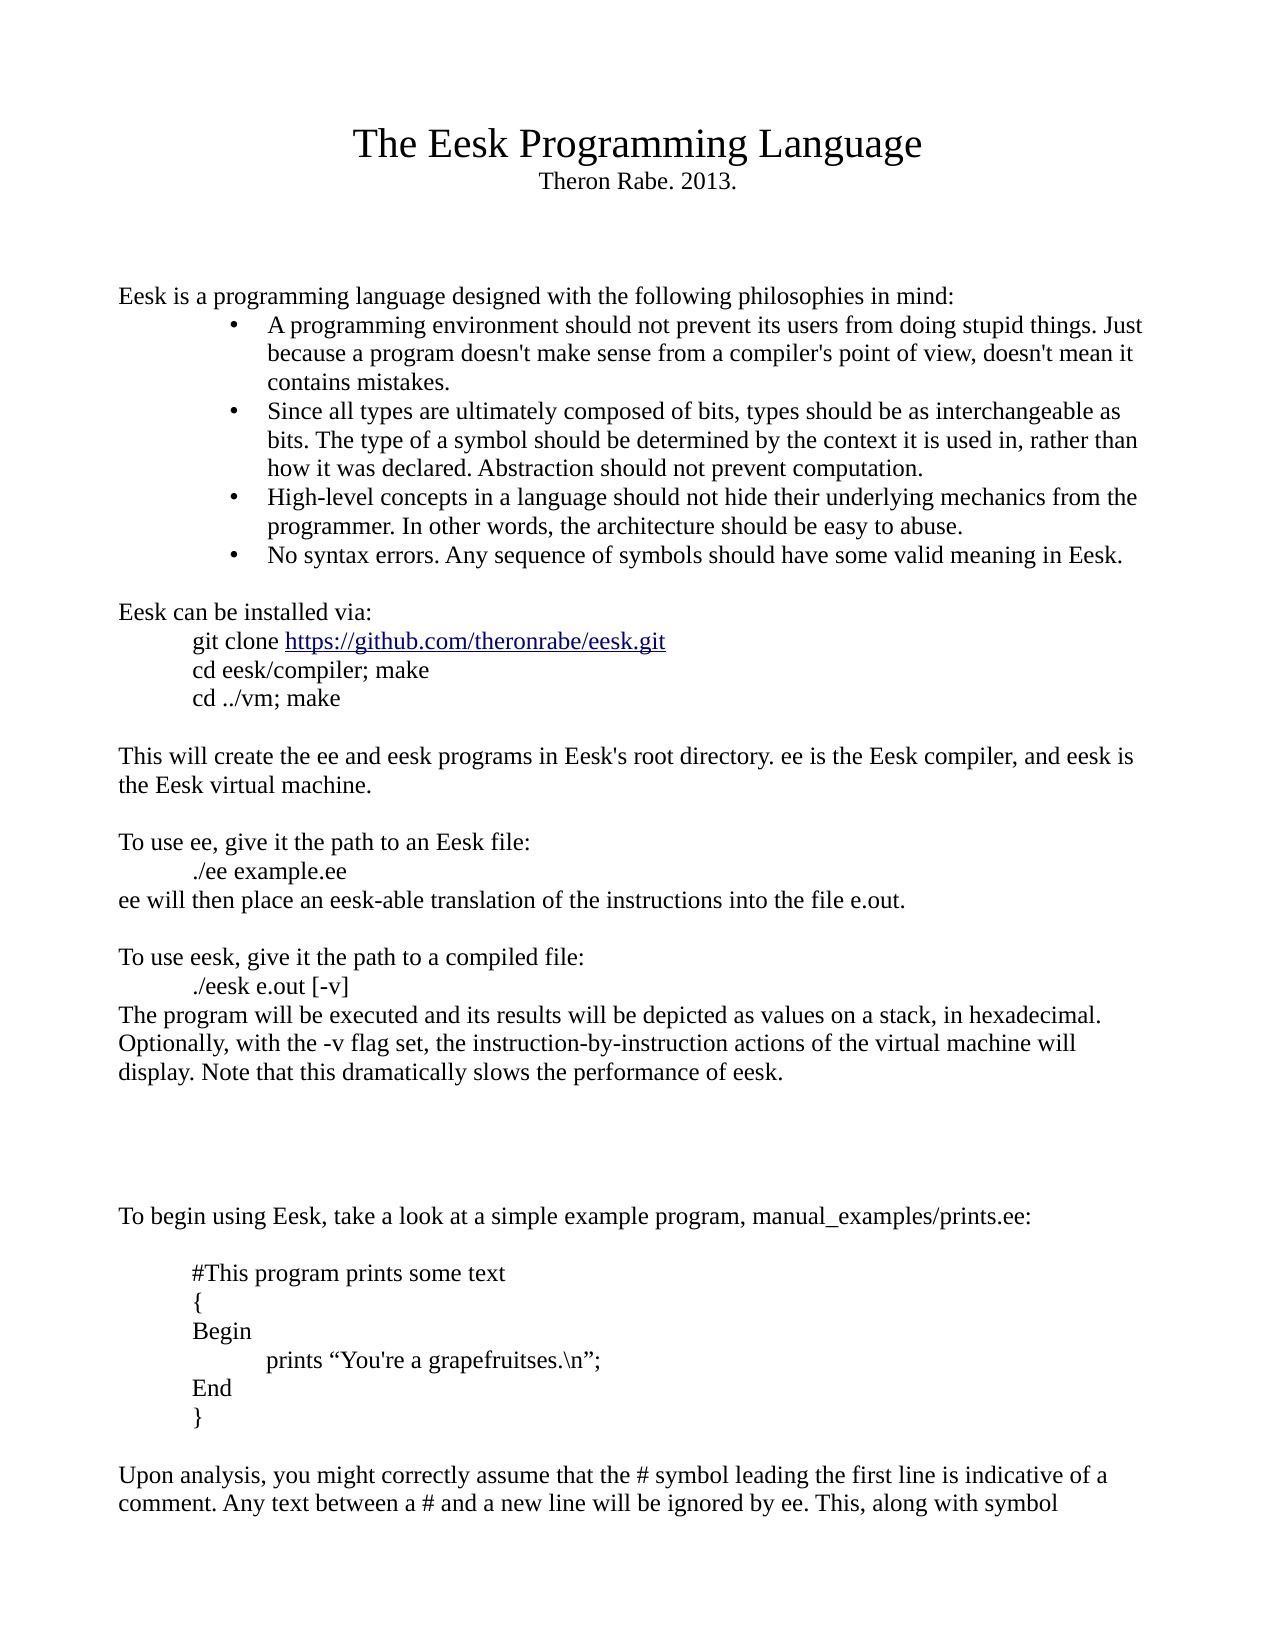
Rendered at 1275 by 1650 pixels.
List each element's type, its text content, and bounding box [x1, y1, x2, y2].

text This will create the ee and eesk programs in Eesk's root directory. ee is the Eesk compiler, and eesk is the Eesk virtual machine. [118, 741, 1157, 798]
text cd eesk/compiler; make [118, 655, 1157, 683]
list A programming environment should not prevent its users from doing stupid things. Just because a program doesn't make sense from a compiler's point of view, doesn't mean it contains mistakes. [229, 310, 1157, 396]
text ./eesk e.out [-v] [118, 971, 1157, 1000]
text The Eesk Programming Language [118, 118, 1157, 166]
text cd ../vm; make [118, 683, 1157, 712]
text To begin using Eesk, take a look at a simple example program, manual_examples/prints.ee: [118, 1201, 1157, 1230]
text git clone https://github.com/theronrabe/eesk.git [118, 626, 1157, 655]
text To use ee, give it the path to an Eesk file: [118, 827, 1157, 856]
text End [118, 1373, 1157, 1402]
list Since all types are ultimately composed of bits, types should be as interchangeable as bits. The type of a symbol should be determined by the context it is used in, rather than how it was declared. Abstraction should not prevent computation. [229, 396, 1157, 482]
text { [118, 1287, 1157, 1316]
list No syntax errors. Any sequence of symbols should have some valid meaning in Eesk. [229, 540, 1157, 568]
text The program will be executed and its results will be depicted as values on a stack, in hexadecimal. Optionally, with the -v flag set, the instruction-by-instruction actions of the virtual machine will display. Note that this dramatically slows the performance of eesk. [118, 1000, 1157, 1086]
text Begin [118, 1316, 1157, 1345]
text Upon analysis, you might correctly assume that the # symbol leading the first line is indicative of a comment. Any text between a # and a new line will be ignored by ee. This, along with symbol [118, 1460, 1157, 1517]
text #This program prints some text [118, 1258, 1157, 1287]
text } [118, 1402, 1157, 1431]
text Eesk is a programming language designed with the following philosophies in mind: [118, 281, 1157, 310]
text ee will then place an eesk-able translation of the instructions into the file e.out. [118, 885, 1157, 913]
text ./ee example.ee [118, 856, 1157, 885]
list High-level concepts in a language should not hide their underlying mechanics from the programmer. In other words, the architecture should be easy to abuse. [229, 482, 1157, 540]
text To use eesk, give it the path to a compiled file: [118, 942, 1157, 971]
text prints “You're a grapefruitses.\n”; [118, 1345, 1157, 1373]
text Eesk can be installed via: [118, 597, 1157, 626]
text Theron Rabe. 2013. [118, 166, 1157, 195]
